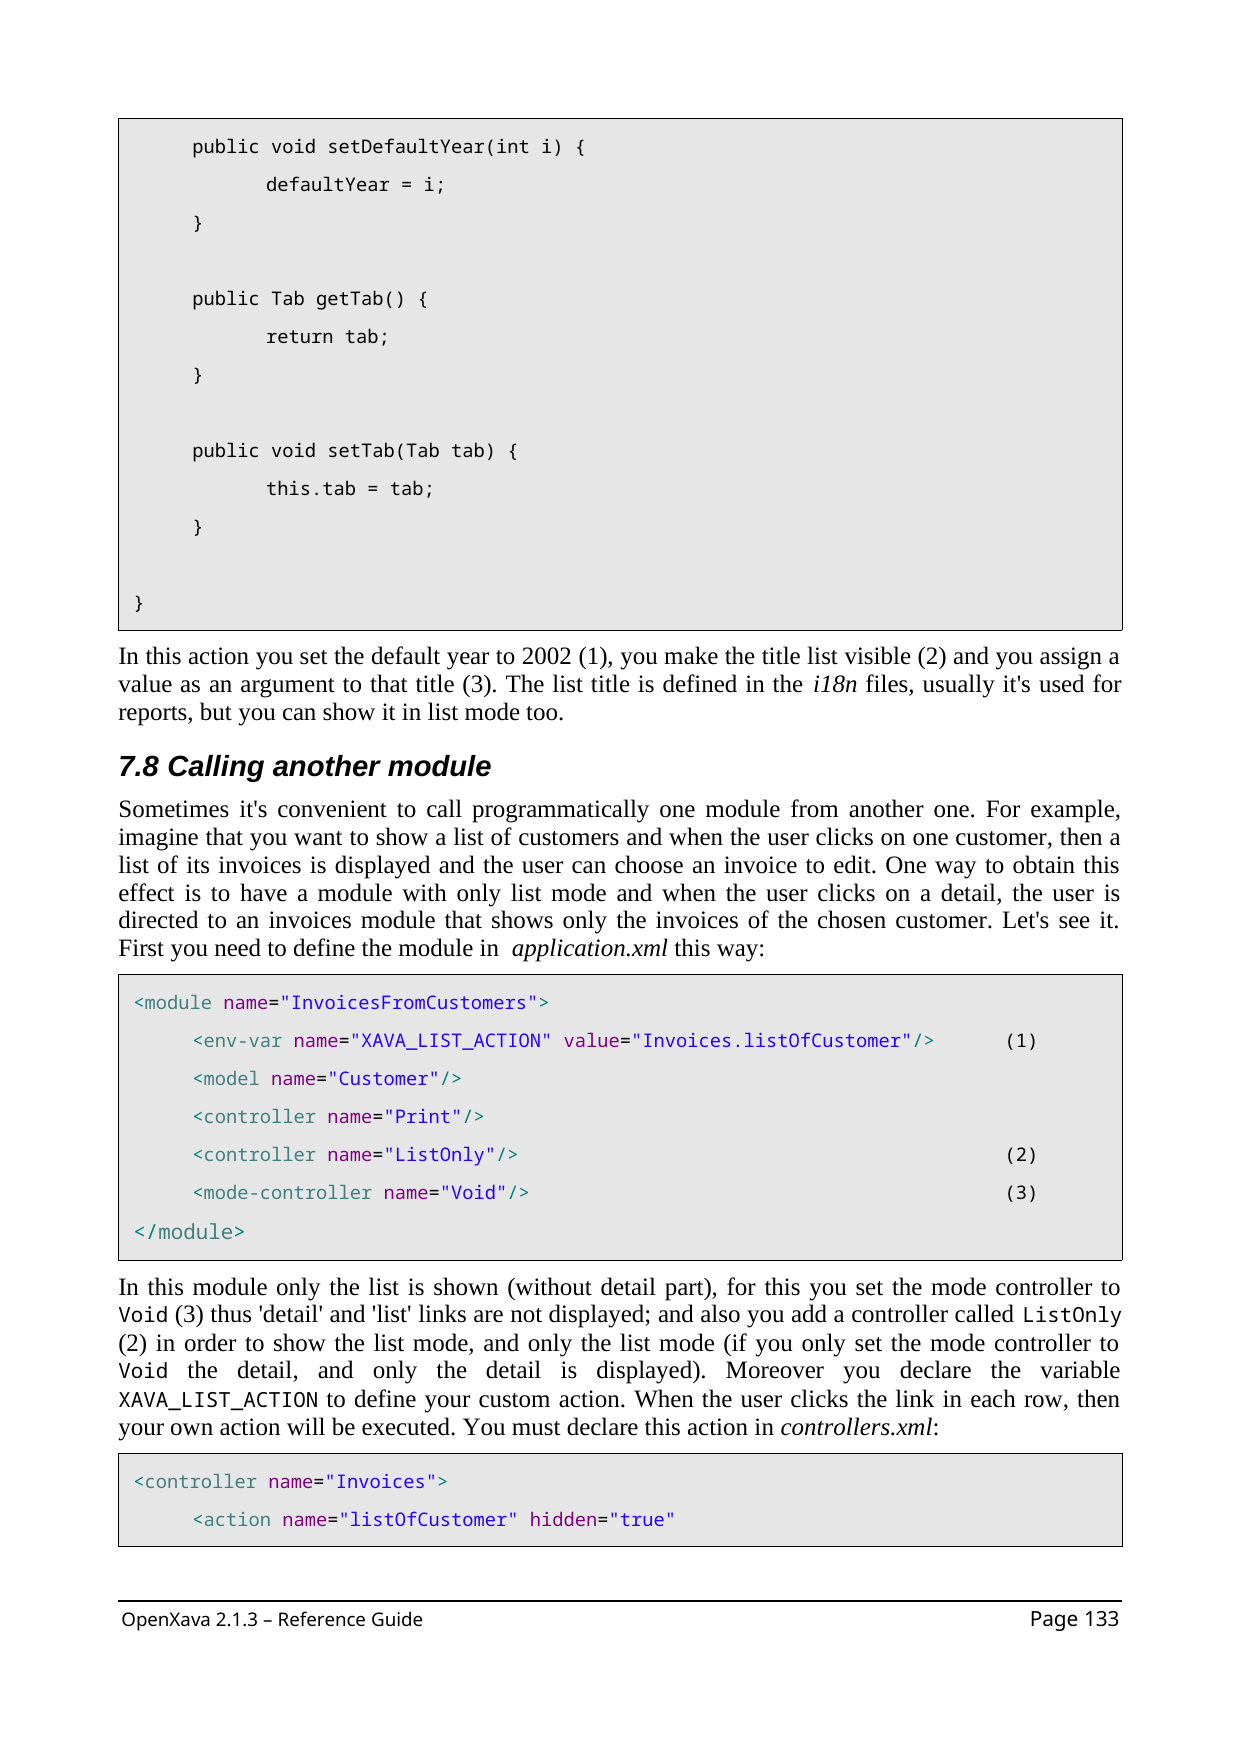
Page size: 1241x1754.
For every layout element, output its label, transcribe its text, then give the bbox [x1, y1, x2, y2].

text public Tab getTab() { [119, 270, 1122, 308]
text </module> [119, 1202, 1122, 1260]
text Sometimes it's convenient to call programmatically one module from another one. For example, imagine that you want to show a list of customers and when the user clicks on one customer, then a list of its invoices is displayed and the user can choose an invoice to edit. One way to obtain this effect is to have a module with only list mode and when the user clicks on a detail, the user is directed to an invoices module that shows only the invoices of the chosen customer. Let's see it. First you need to define the module in application.xml this way: [118, 796, 1122, 962]
text defaultYear = i; [119, 156, 1122, 194]
text <controller name="Invoices"> [119, 1454, 1122, 1491]
text } [119, 574, 1122, 630]
text <controller name="ListOnly"/> (2) [119, 1126, 1122, 1164]
text <mode-controller name="Void"/> (3) [119, 1164, 1122, 1202]
text } [119, 346, 1122, 384]
text public void setDefaultYear(int i) { [119, 119, 1122, 156]
text <controller name="Print"/> [119, 1088, 1122, 1126]
text public void setTab(Tab tab) { [119, 422, 1122, 460]
text In this module only the list is shown (without detail part), for this you set the mode controller to Void (3) thus 'detail' and 'list' links are not displayed; and also you add a controller called ListOnly (2) in order to show the list mode, and only the list mode (if you only set the mode controller to Void the detail, and only the detail is displayed). Moreover you declare the variable XAVA_LIST_ACTION to define your custom action. When the user clicks the link in each row, then your own action will be executed. You must declare this action in controllers.xml: [118, 1273, 1122, 1441]
subtitle Calling another module [118, 750, 1122, 783]
text In this action you set the default year to 2002 (1), you make the title list visible (2) and you assign a value as an argument to that title (3). The list title is defined in the i18n files, usually it's used for reports, but you can show it in list mode too. [118, 642, 1122, 725]
text <module name="InvoicesFromCustomers"> [119, 975, 1122, 1012]
text <action name="listOfCustomer" hidden="true" [119, 1491, 1122, 1546]
text <model name="Customer"/> [119, 1050, 1122, 1088]
text return tab; [119, 308, 1122, 346]
text this.tab = tab; [119, 460, 1122, 498]
text } [119, 498, 1122, 536]
text } [119, 194, 1122, 232]
text <env-var name="XAVA_LIST_ACTION" value="Invoices.listOfCustomer"/> (1) [119, 1012, 1122, 1050]
